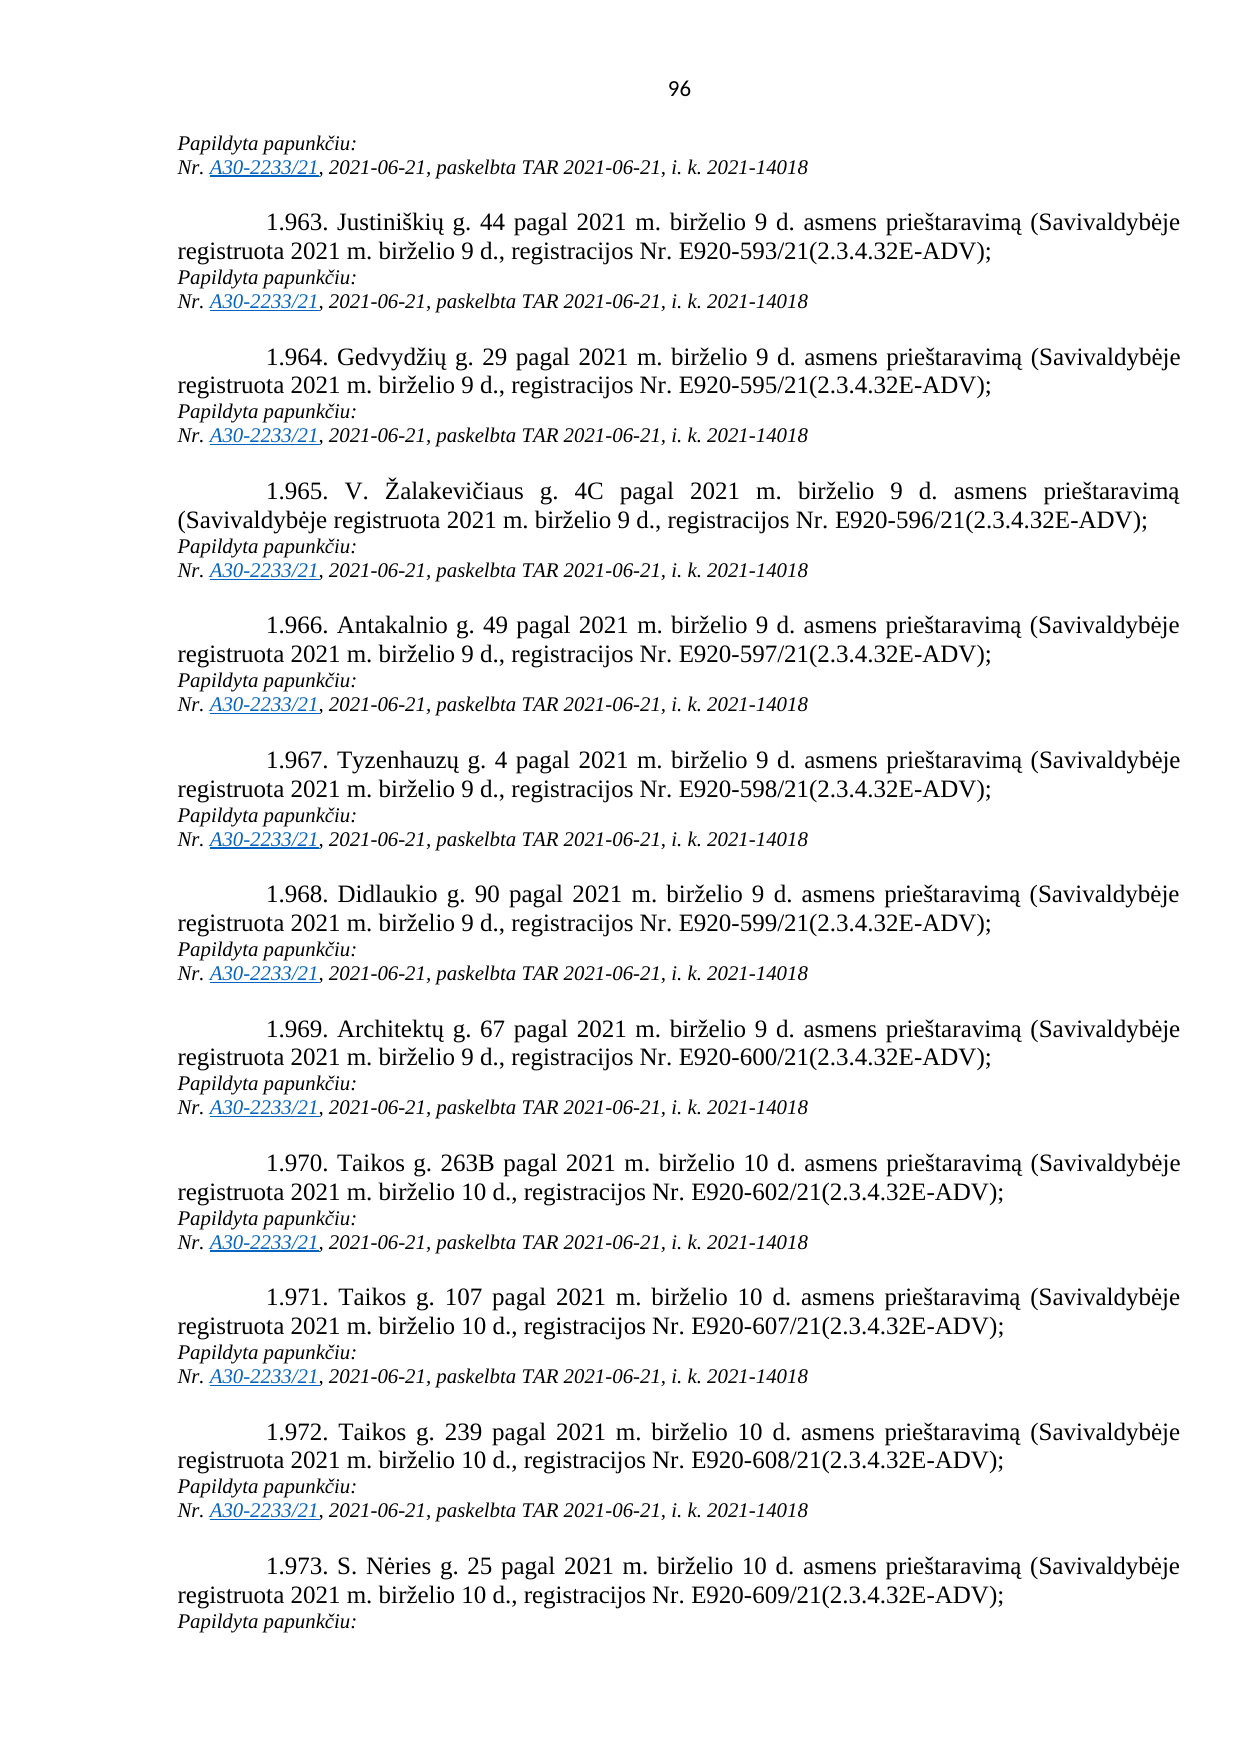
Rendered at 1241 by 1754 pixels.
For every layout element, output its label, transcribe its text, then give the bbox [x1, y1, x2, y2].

text Papildyta papunkčiu: [177, 1474, 1181, 1498]
text Papildyta papunkčiu: [177, 668, 1181, 692]
text Nr. A30-2233/21, 2021-06-21, paskelbta TAR 2021-06-21, i. k. 2021-14018 [177, 558, 1181, 582]
text 1.965. V. Žalakevičiaus g. 4C pagal 2021 m. birželio 9 d. asmens prieštaravimą (Savivaldybėje registruota 2021 m. birželio 9 d., registracijos Nr. E920-596/21(2.3.4.32E-ADV); [177, 476, 1181, 534]
text Papildyta papunkčiu: [177, 1340, 1181, 1364]
text Papildyta papunkčiu: [177, 1206, 1181, 1230]
text 1.969. Architektų g. 67 pagal 2021 m. birželio 9 d. asmens prieštaravimą (Savivaldybėje registruota 2021 m. birželio 9 d., registracijos Nr. E920-600/21(2.3.4.32E-ADV); [177, 1014, 1181, 1071]
text 1.973. S. Nėries g. 25 pagal 2021 m. birželio 10 d. asmens prieštaravimą (Savivaldybėje registruota 2021 m. birželio 10 d., registracijos Nr. E920-609/21(2.3.4.32E-ADV); [177, 1551, 1181, 1609]
text Nr. A30-2233/21, 2021-06-21, paskelbta TAR 2021-06-21, i. k. 2021-14018 [177, 1230, 1181, 1254]
text Nr. A30-2233/21, 2021-06-21, paskelbta TAR 2021-06-21, i. k. 2021-14018 [177, 1498, 1181, 1522]
text 1.963. Justiniškių g. 44 pagal 2021 m. birželio 9 d. asmens prieštaravimą (Savivaldybėje registruota 2021 m. birželio 9 d., registracijos Nr. E920-593/21(2.3.4.32E-ADV); [177, 207, 1181, 265]
text Papildyta papunkčiu: [177, 265, 1181, 289]
text Papildyta papunkčiu: [177, 131, 1181, 155]
text Nr. A30-2233/21, 2021-06-21, paskelbta TAR 2021-06-21, i. k. 2021-14018 [177, 289, 1181, 313]
text 1.970. Taikos g. 263B pagal 2021 m. birželio 10 d. asmens prieštaravimą (Savivaldybėje registruota 2021 m. birželio 10 d., registracijos Nr. E920-602/21(2.3.4.32E-ADV); [177, 1148, 1181, 1206]
text Papildyta papunkčiu: [177, 1071, 1181, 1095]
text Nr. A30-2233/21, 2021-06-21, paskelbta TAR 2021-06-21, i. k. 2021-14018 [177, 692, 1181, 716]
text Nr. A30-2233/21, 2021-06-21, paskelbta TAR 2021-06-21, i. k. 2021-14018 [177, 423, 1181, 447]
text 1.966. Antakalnio g. 49 pagal 2021 m. birželio 9 d. asmens prieštaravimą (Savivaldybėje registruota 2021 m. birželio 9 d., registracijos Nr. E920-597/21(2.3.4.32E-ADV); [177, 611, 1181, 668]
text Nr. A30-2233/21, 2021-06-21, paskelbta TAR 2021-06-21, i. k. 2021-14018 [177, 155, 1181, 179]
text Papildyta papunkčiu: [177, 937, 1181, 961]
text 1.964. Gedvydžių g. 29 pagal 2021 m. birželio 9 d. asmens prieštaravimą (Savivaldybėje registruota 2021 m. birželio 9 d., registracijos Nr. E920-595/21(2.3.4.32E-ADV); [177, 342, 1181, 399]
text Nr. A30-2233/21, 2021-06-21, paskelbta TAR 2021-06-21, i. k. 2021-14018 [177, 1364, 1181, 1388]
text 1.967. Tyzenhauzų g. 4 pagal 2021 m. birželio 9 d. asmens prieštaravimą (Savivaldybėje registruota 2021 m. birželio 9 d., registracijos Nr. E920-598/21(2.3.4.32E-ADV); [177, 745, 1181, 802]
text Nr. A30-2233/21, 2021-06-21, paskelbta TAR 2021-06-21, i. k. 2021-14018 [177, 961, 1181, 985]
text Nr. A30-2233/21, 2021-06-21, paskelbta TAR 2021-06-21, i. k. 2021-14018 [177, 1095, 1181, 1119]
text Papildyta papunkčiu: [177, 399, 1181, 423]
text Papildyta papunkčiu: [177, 1609, 1181, 1633]
text Papildyta papunkčiu: [177, 534, 1181, 558]
text Nr. A30-2233/21, 2021-06-21, paskelbta TAR 2021-06-21, i. k. 2021-14018 [177, 827, 1181, 851]
text 1.972. Taikos g. 239 pagal 2021 m. birželio 10 d. asmens prieštaravimą (Savivaldybėje registruota 2021 m. birželio 10 d., registracijos Nr. E920-608/21(2.3.4.32E-ADV); [177, 1417, 1181, 1474]
text 1.971. Taikos g. 107 pagal 2021 m. birželio 10 d. asmens prieštaravimą (Savivaldybėje registruota 2021 m. birželio 10 d., registracijos Nr. E920-607/21(2.3.4.32E-ADV); [177, 1282, 1181, 1340]
text Papildyta papunkčiu: [177, 802, 1181, 827]
text 1.968. Didlaukio g. 90 pagal 2021 m. birželio 9 d. asmens prieštaravimą (Savivaldybėje registruota 2021 m. birželio 9 d., registracijos Nr. E920-599/21(2.3.4.32E-ADV); [177, 879, 1181, 937]
